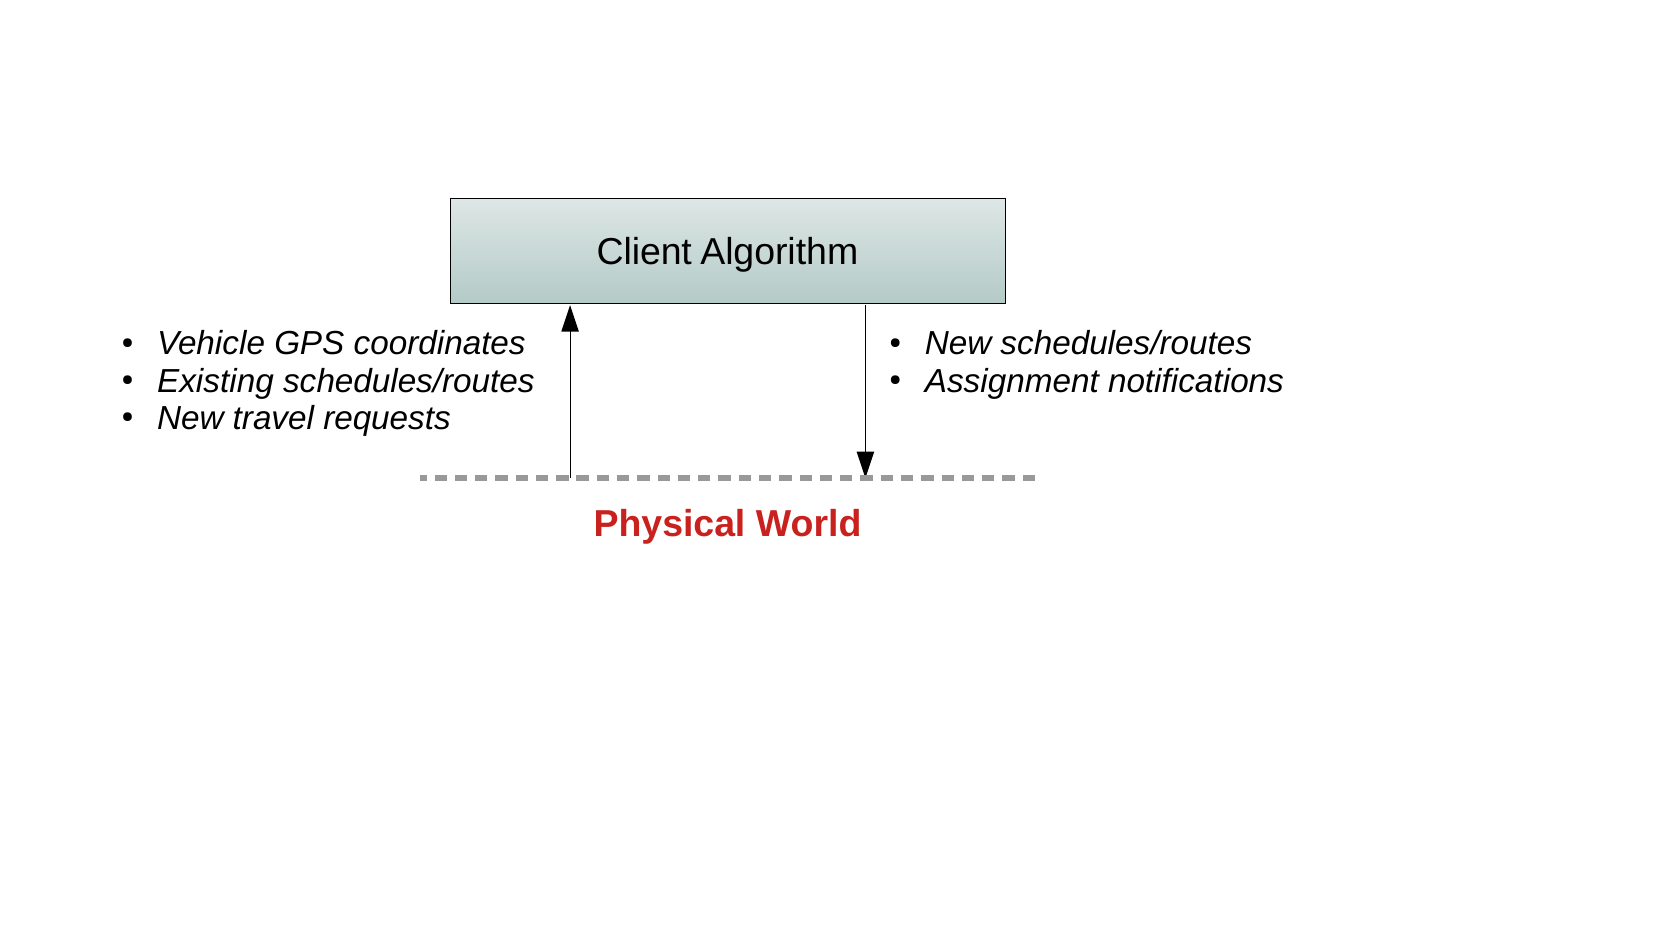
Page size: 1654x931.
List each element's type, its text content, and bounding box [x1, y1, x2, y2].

text_box Client Algorithm [450, 198, 1006, 304]
text_box Physical World [450, 471, 1006, 577]
text_box New schedules/routes Assignment notifications [874, 317, 1516, 471]
text_box Vehicle GPS coordinates Existing schedules/routes New travel requests [106, 317, 662, 471]
